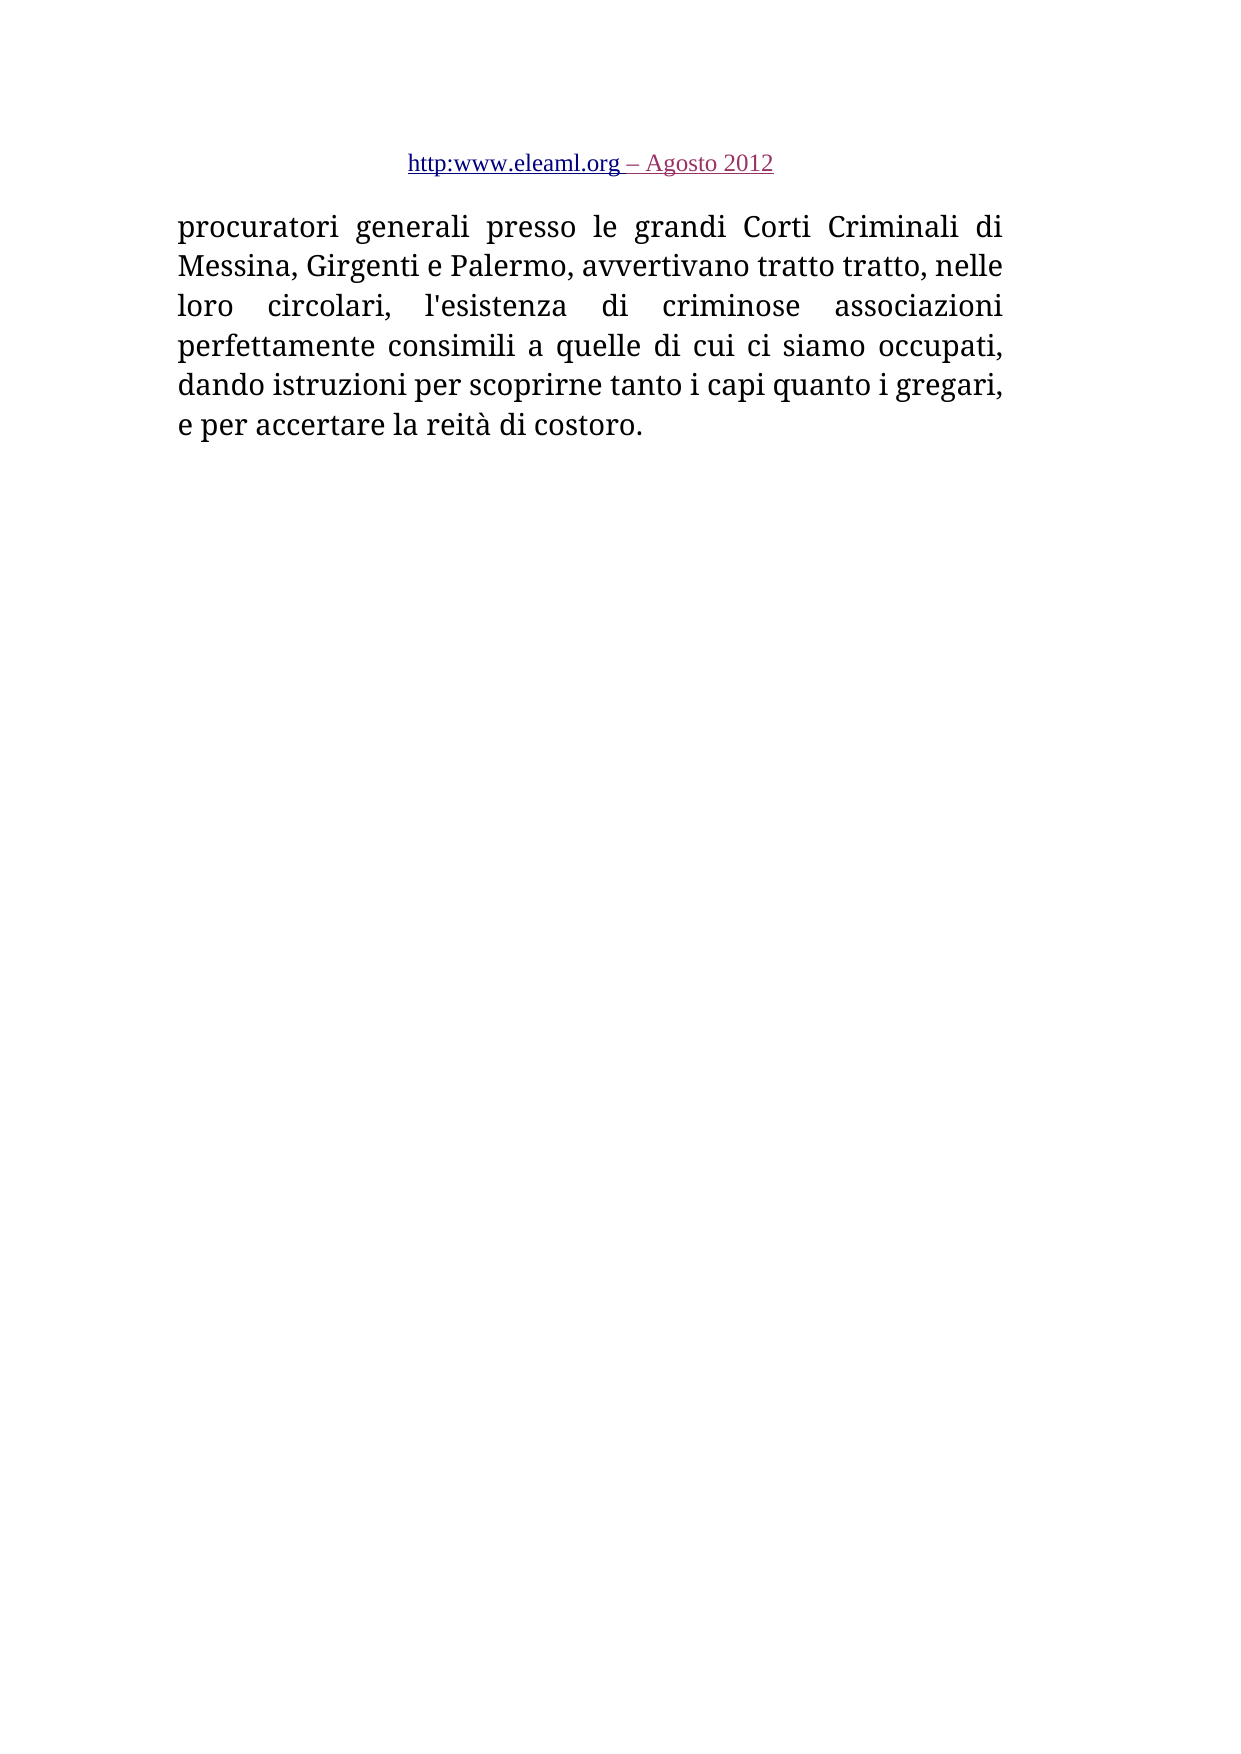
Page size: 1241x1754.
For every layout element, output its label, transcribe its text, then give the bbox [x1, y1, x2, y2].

text procuratori generali presso le grandi Corti Criminali di Messina, Girgenti e Palermo, avvertivano tratto tratto, nelle loro circolari, l'esistenza di criminose associazioni perfettamente consimili a quelle di cui ci siamo occupati, dando istruzioni per scoprirne tanto i capi quanto i gregari, e per accertare la reità di costoro. [177, 206, 1004, 444]
